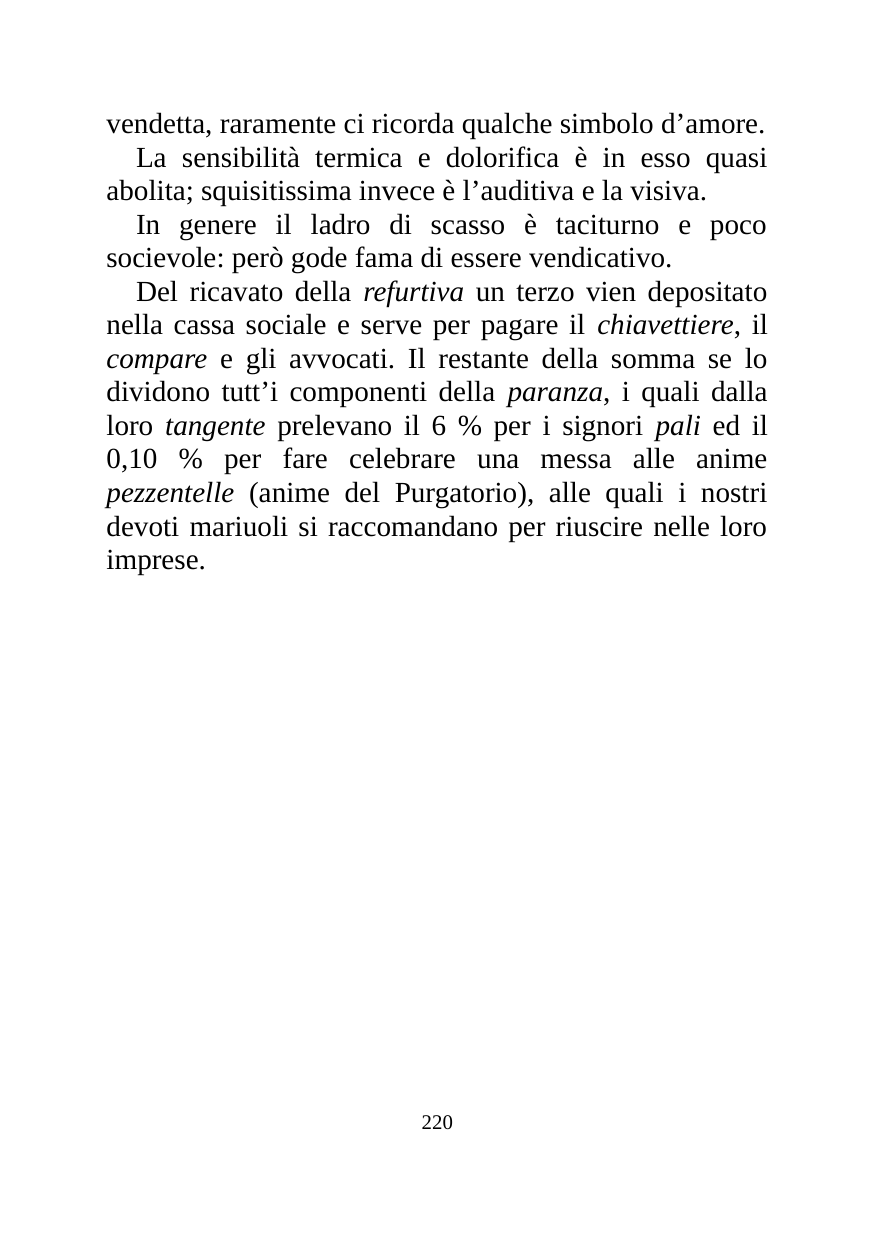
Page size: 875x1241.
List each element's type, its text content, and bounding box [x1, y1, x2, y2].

text vendetta, raramente ci ricorda qualche simbolo d’amore. [106, 106, 768, 140]
text Del ricavato della refurtiva un terzo vien depositato nella cassa sociale e serve per pagare il chiavettiere, il compare e gli avvocati. Il restante della somma se lo dividono tutt’i componenti della paranza, i quali dalla loro tangente prelevano il 6 % per i signori pali ed il 0,10 % per fare celebrare una messa alle anime pezzentelle (anime del Purgatorio), alle quali i nostri devoti mariuoli si raccomandano per riuscire nelle loro imprese. [106, 274, 768, 576]
text La sensibilità termica e dolorifica è in esso quasi abolita; squisitissima invece è l’auditiva e la visiva. [106, 140, 768, 207]
text In genere il ladro di scasso è taciturno e poco socievole: però gode fama di essere vendicativo. [106, 207, 768, 274]
